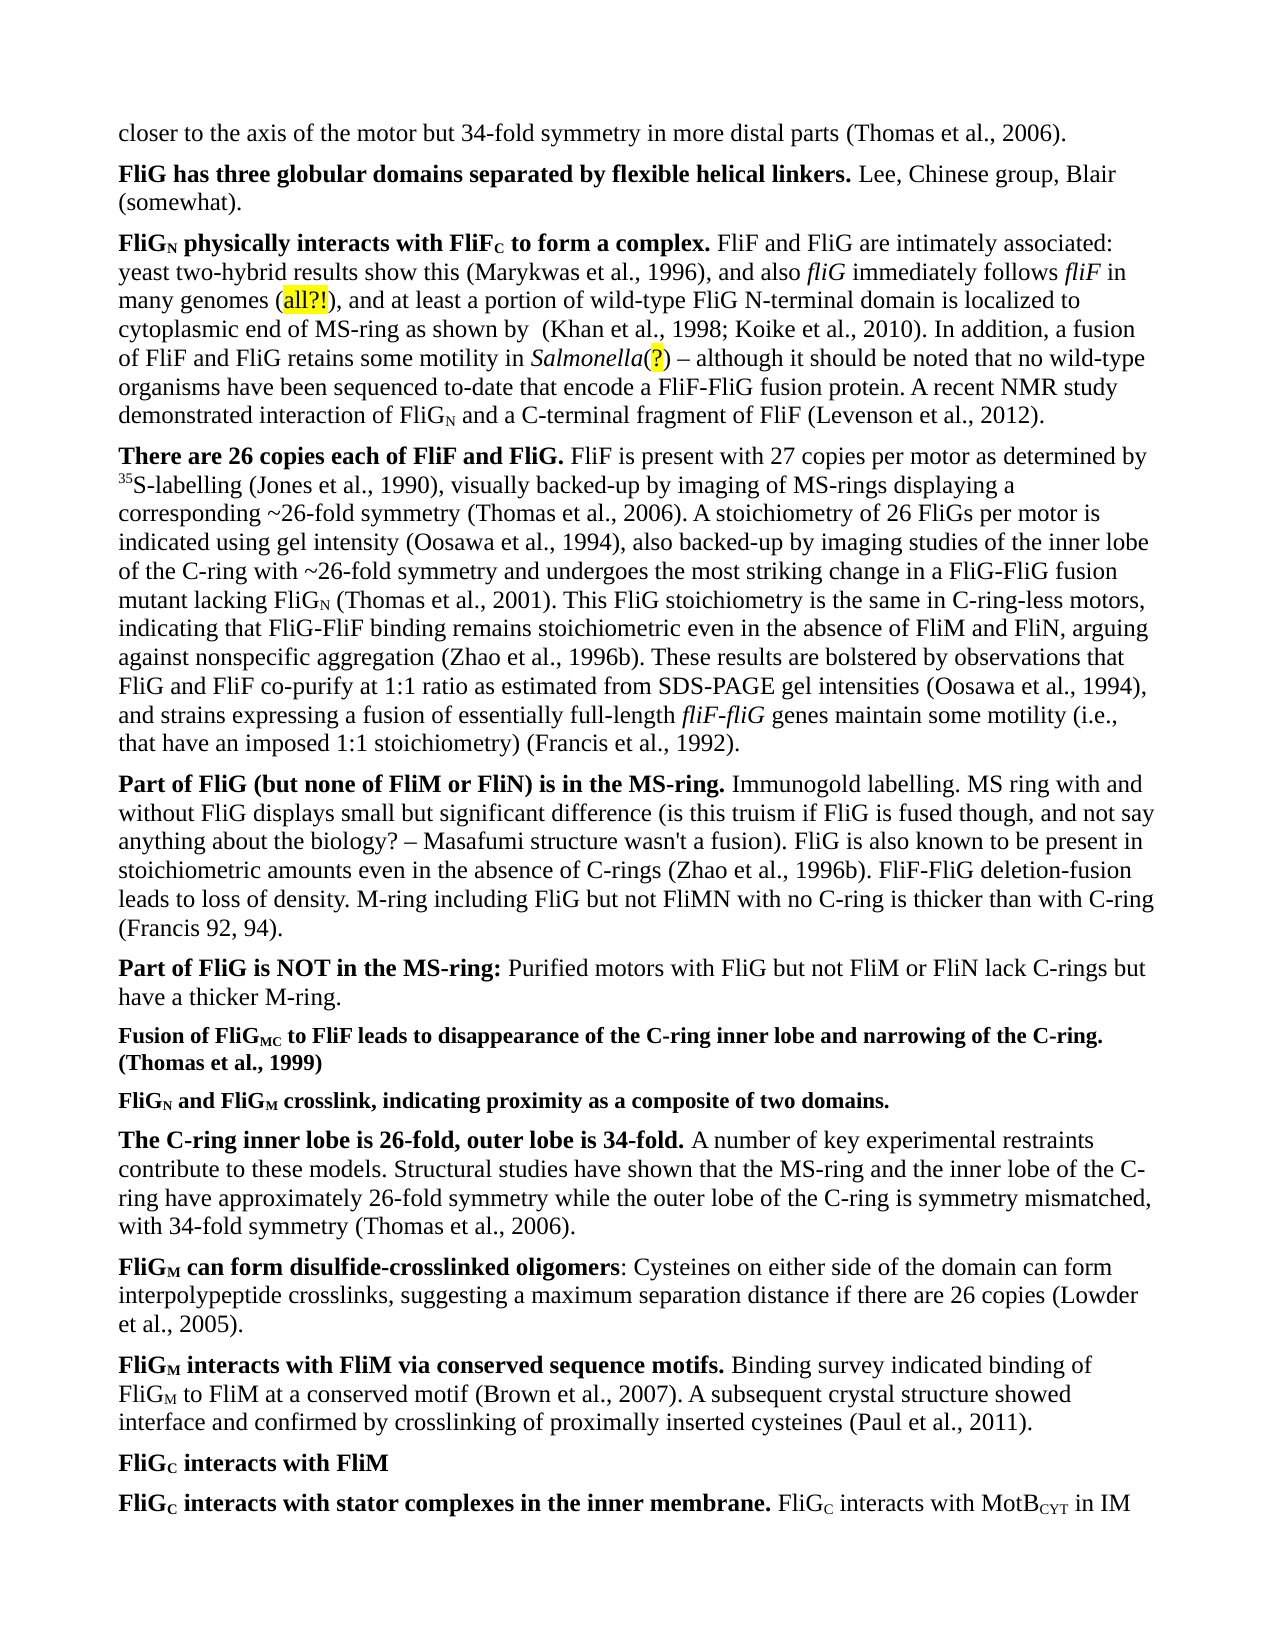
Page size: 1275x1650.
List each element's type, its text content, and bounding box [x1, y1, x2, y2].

text FliGC interacts with stator complexes in the inner membrane. FliGC interacts with MotBCYT in IM [118, 1488, 1157, 1517]
text Part of FliG (but none of FliM or FliN) is in the MS-ring. Immunogold labelling. MS ring with and without FliG displays small but significant difference (is this truism if FliG is fused though, and not say anything about the biology? – Masafumi structure wasn't a fusion). FliG is also known to be present in stoichiometric amounts even in the absence of C-rings (Zhao et al., 1996b). FliF-FliG deletion-fusion leads to loss of density. M-ring including FliG but not FliMN with no C-ring is thicker than with C-ring (Francis 92, 94). [118, 769, 1157, 941]
text Part of FliG is NOT in the MS-ring: Purified motors with FliG but not FliM or FliN lack C-rings but have a thicker M-ring. [118, 953, 1157, 1011]
text closer to the axis of the motor but 34-fold symmetry in more distal parts (Thomas et al., 2006). [118, 118, 1157, 147]
text FliGC interacts with FliM [118, 1448, 1157, 1477]
text There are 26 copies each of FliF and FliG. FliF is present with 27 copies per motor as determined by 35S-labelling (Jones et al., 1990), visually backed-up by imaging of MS-rings displaying a corresponding ~26-fold symmetry (Thomas et al., 2006). A stoichiometry of 26 FliGs per motor is indicated using gel intensity (Oosawa et al., 1994), also backed-up by imaging studies of the inner lobe of the C-ring with ~26-fold symmetry and undergoes the most striking change in a FliG-FliG fusion mutant lacking FliGN (Thomas et al., 2001). This FliG stoichiometry is the same in C-ring-less motors, indicating that FliG-FliF binding remains stoichiometric even in the absence of FliM and FliN, arguing against nonspecific aggregation (Zhao et al., 1996b). These results are bolstered by observations that FliG and FliF co-purify at 1:1 ratio as estimated from SDS-PAGE gel intensities (Oosawa et al., 1994), and strains expressing a fusion of essentially full-length fliF-fliG genes maintain some motility (i.e., that have an imposed 1:1 stoichiometry) (Francis et al., 1992). [118, 441, 1157, 757]
text FliGM can form disulfide-crosslinked oligomers: Cysteines on either side of the domain can form interpolypeptide crosslinks, suggesting a maximum separation distance if there are 26 copies (Lowder et al., 2005). [118, 1252, 1157, 1338]
text The C-ring inner lobe is 26-fold, outer lobe is 34-fold. A number of key experimental restraints contribute to these models. Structural studies have shown that the MS-ring and the inner lobe of the C-ring have approximately 26-fold symmetry while the outer lobe of the C-ring is symmetry mismatched, with 34-fold symmetry (Thomas et al., 2006). [118, 1125, 1157, 1240]
text FliGM interacts with FliM via conserved sequence motifs. Binding survey indicated binding of FliGM to FliM at a conserved motif (Brown et al., 2007). A subsequent crystal structure showed interface and confirmed by crosslinking of proximally inserted cysteines (Paul et al., 2011). [118, 1350, 1157, 1436]
text FliGN physically interacts with FliFC to form a complex. FliF and FliG are intimately associated: yeast two-hybrid results show this (Marykwas et al., 1996), and also fliG immediately follows fliF in many genomes (all?!), and at least a portion of wild-type FliG N-terminal domain is localized to cytoplasmic end of MS-ring as shown by (Khan et al., 1998; Koike et al., 2010). In addition, a fusion of FliF and FliG retains some motility in Salmonella(?) – although it should be noted that no wild-type organisms have been sequenced to-date that encode a FliF-FliG fusion protein. A recent NMR study demonstrated interaction of FliGN and a C-terminal fragment of FliF (Levenson et al., 2012). [118, 228, 1157, 429]
text FliGN and FliGM crosslink, indicating proximity as a composite of two domains. [118, 1087, 1157, 1113]
text FliG has three globular domains separated by flexible helical linkers. Lee, Chinese group, Blair (somewhat). [118, 159, 1157, 216]
text Fusion of FliGMC to FliF leads to disappearance of the C-ring inner lobe and narrowing of the C-ring. (Thomas et al., 1999) [118, 1022, 1157, 1075]
